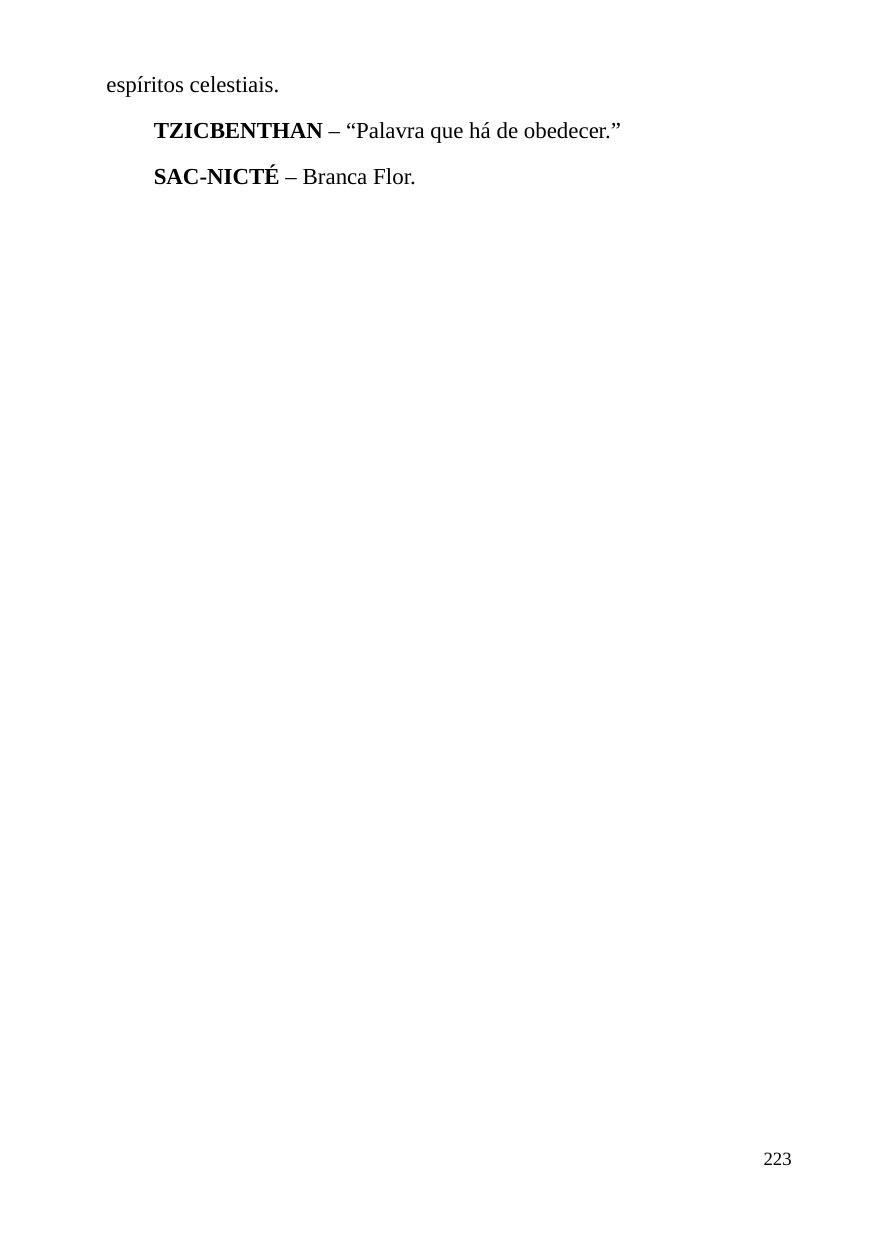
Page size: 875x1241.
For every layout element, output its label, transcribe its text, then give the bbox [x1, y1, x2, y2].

text espíritos celestiais. [106, 71, 791, 97]
text SAC-NICTÉ – Branca Flor. [106, 163, 791, 189]
text TZICBENTHAN – “Palavra que há de obedecer.” [106, 117, 791, 143]
